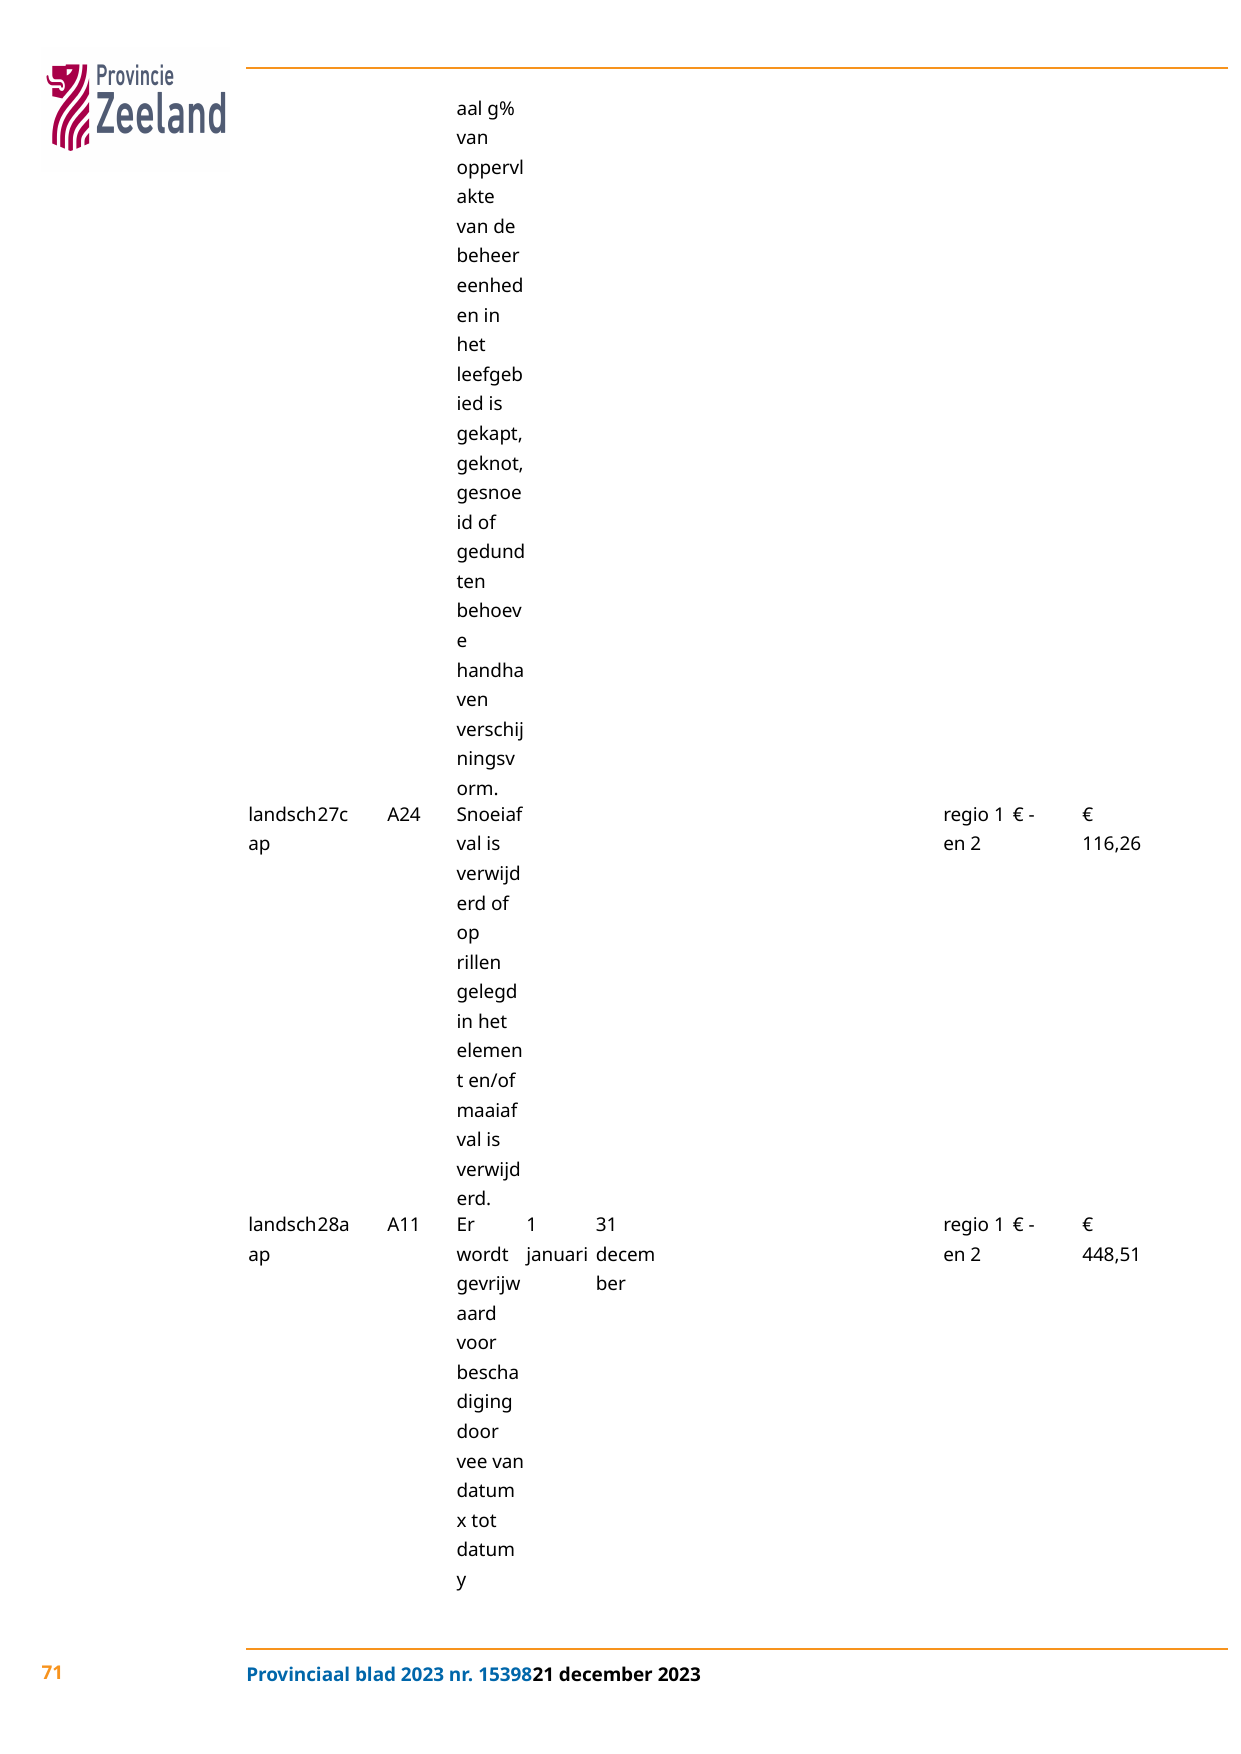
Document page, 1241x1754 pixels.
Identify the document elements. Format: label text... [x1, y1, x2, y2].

table_cell [387, 95, 456, 801]
table_cell [874, 1211, 943, 1592]
table_cell [804, 801, 873, 1211]
table_cell [735, 95, 804, 801]
table_cell [735, 801, 804, 1211]
table_cell [874, 95, 943, 801]
table_cell € - [1013, 801, 1082, 1211]
table_cell regio 1 en 2 [943, 1211, 1013, 1592]
table_cell [874, 801, 943, 1211]
table_cell [943, 95, 1013, 801]
table_cell regio 1 en 2 [943, 801, 1013, 1211]
table_cell 31 december [596, 1211, 665, 1592]
table_cell [735, 1211, 804, 1592]
table_cell [596, 95, 665, 801]
table_cell € - [1013, 1211, 1082, 1592]
table_cell [804, 1211, 873, 1592]
table_cell [526, 801, 596, 1211]
table_cell [665, 95, 734, 801]
table_cell [804, 95, 873, 801]
table_cell landschap [248, 1211, 317, 1592]
table_cell [248, 95, 317, 801]
table_cell [665, 1211, 734, 1592]
table_cell 28a [318, 1211, 387, 1592]
table_cell [1013, 95, 1082, 801]
table_cell A24 [387, 801, 456, 1211]
table_cell A11 [387, 1211, 456, 1592]
table_cell Snoeiafval is verwijderd of op rillen gelegd in het element en/of maaiafval is verwijderd. [456, 801, 526, 1211]
table_cell 27c [318, 801, 387, 1211]
table_cell [596, 801, 665, 1211]
table_cell € 116,26 [1082, 801, 1152, 1211]
table_cell [526, 95, 596, 801]
table_cell [318, 95, 387, 801]
picture [41, 47, 231, 172]
table_cell 1 januari [526, 1211, 596, 1592]
table_cell € 448,51 [1082, 1211, 1152, 1592]
table_cell [665, 801, 734, 1211]
table_cell [1082, 95, 1152, 801]
table_cell Er wordt gevrijwaard voor beschadiging door vee van datum x tot datum y [456, 1211, 526, 1592]
table_cell aal g% van oppervlakte van de beheereenheden in het leefgebied is gekapt, geknot, gesnoeid of gedund ten behoeve handhaven verschijningsvorm. [456, 95, 526, 801]
table_cell landschap [248, 801, 317, 1211]
